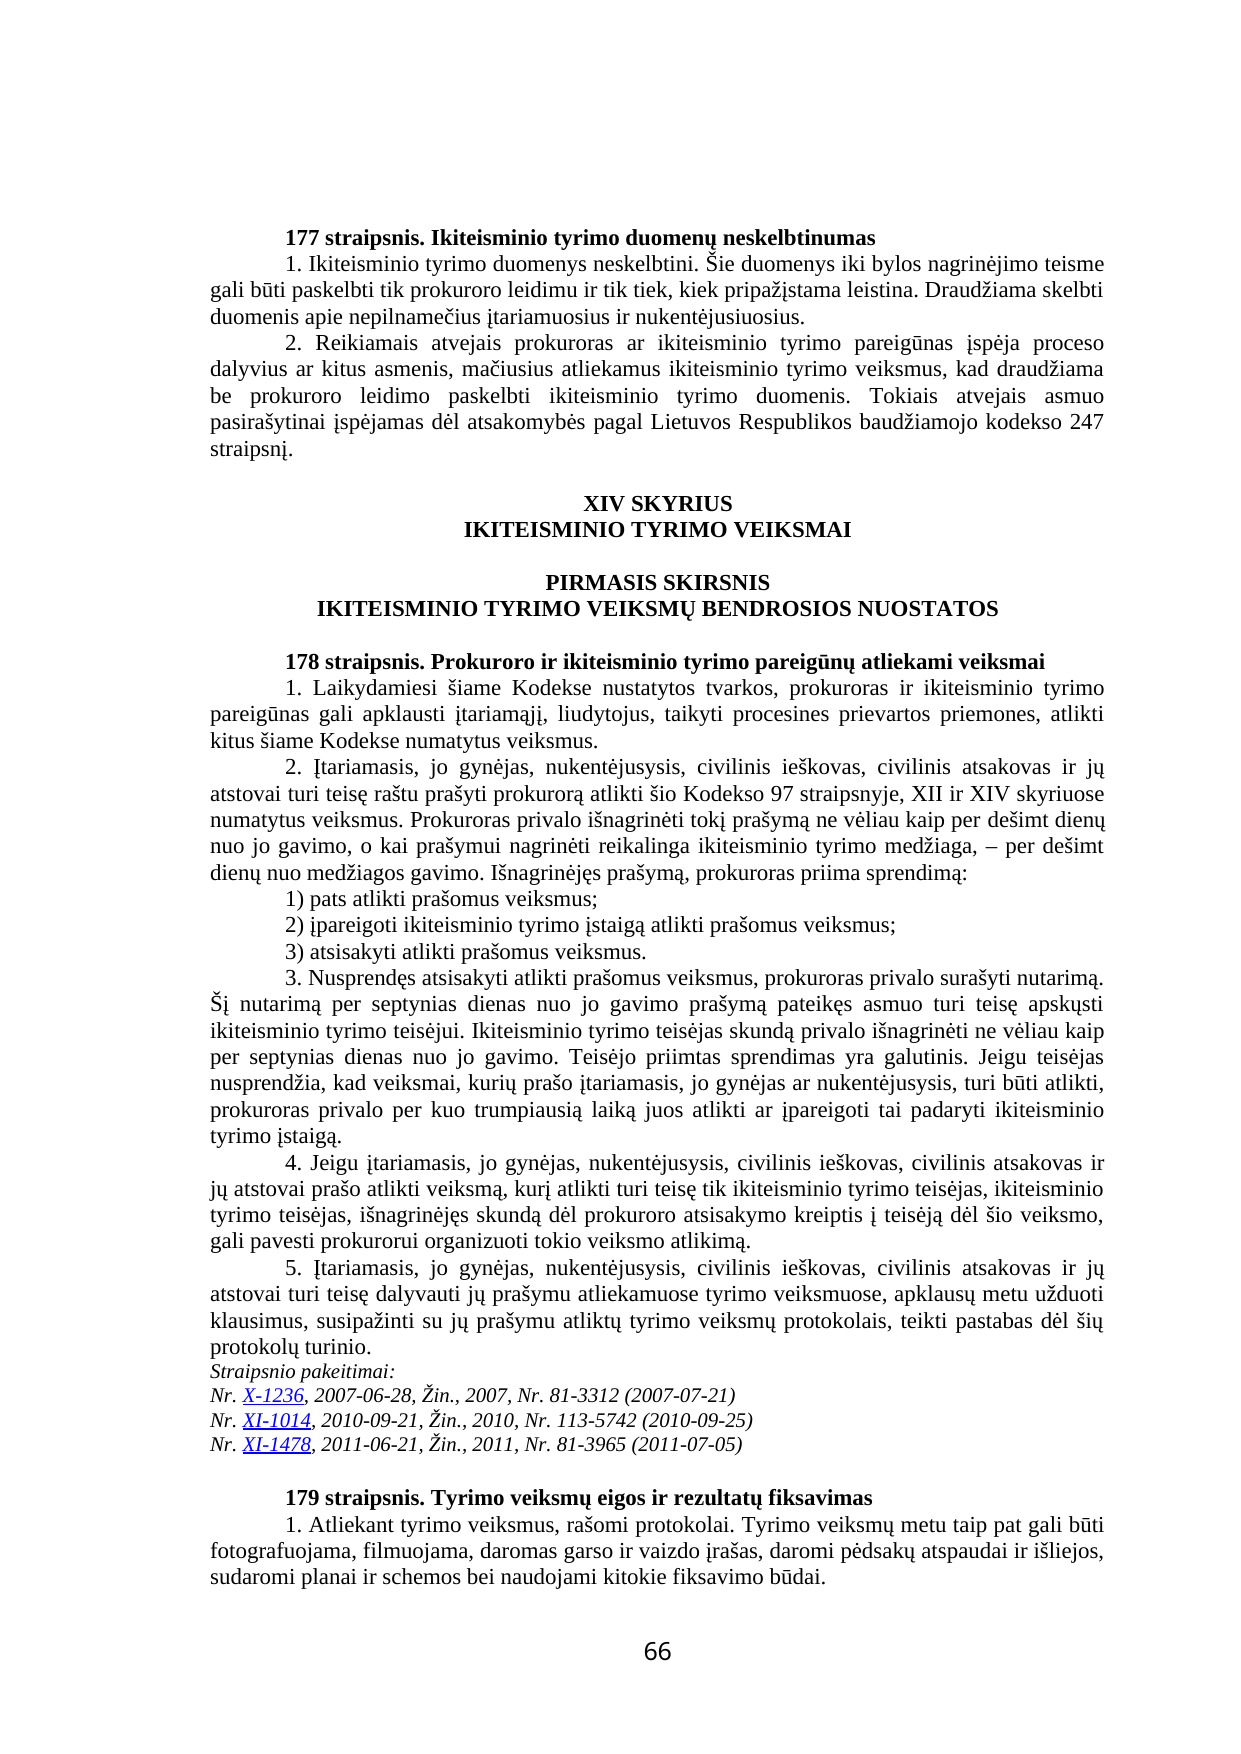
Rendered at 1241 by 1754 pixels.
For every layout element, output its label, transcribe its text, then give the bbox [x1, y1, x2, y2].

text Ikiteisminio tyrimo veiksmų bendrosios nuostatos [210, 595, 1106, 621]
text XIV skyrius [210, 490, 1106, 516]
text 5. Įtariamasis, jo gynėjas, nukentėjusysis, civilinis ieškovas, civilinis atsakovas ir jų atstovai turi teisę dalyvauti jų prašymu atliekamuose tyrimo veiksmuose, apklausų metu užduoti klausimus, susipažinti su jų prašymu atliktų tyrimo veiksmų protokolais, teikti pastabas dėl šių protokolų turinio. [210, 1254, 1106, 1359]
text 4. Jeigu įtariamasis, jo gynėjas, nukentėjusysis, civilinis ieškovas, civilinis atsakovas ir jų atstovai prašo atlikti veiksmą, kurį atlikti turi teisę tik ikiteisminio tyrimo teisėjas, ikiteisminio tyrimo teisėjas, išnagrinėjęs skundą dėl prokuroro atsisakymo kreiptis į teisėją dėl šio veiksmo, gali pavesti prokurorui organizuoti tokio veiksmo atlikimą. [210, 1148, 1106, 1254]
text PIRMASIS SKIRSNIS [210, 569, 1106, 595]
text 1. Laikydamiesi šiame Kodekse nustatytos tvarkos, prokuroras ir ikiteisminio tyrimo pareigūnas gali apklausti įtariamąjį, liudytojus, taikyti procesines prievartos priemones, atlikti kitus šiame Kodekse numatytus veiksmus. [210, 674, 1106, 753]
text 1) pats atlikti prašomus veiksmus; [210, 885, 1106, 911]
text Nr. X-1236, 2007-06-28, Žin., 2007, Nr. 81-3312 (2007-07-21) [210, 1383, 1106, 1407]
text Ikiteisminio tyrimo veiksmai [210, 516, 1106, 542]
text 179 straipsnis. Tyrimo veiksmų eigos ir rezultatų fiksavimas [210, 1484, 1106, 1511]
text 1. Ikiteisminio tyrimo duomenys neskelbtini. Šie duomenys iki bylos nagrinėjimo teisme gali būti paskelbti tik prokuroro leidimu ir tik tiek, kiek pripažįstama leistina. Draudžiama skelbti duomenis apie nepilnamečius įtariamuosius ir nukentėjusiuosius. [210, 250, 1106, 329]
text 3) atsisakyti atlikti prašomus veiksmus. [210, 938, 1106, 964]
text 2. Įtariamasis, jo gynėjas, nukentėjusysis, civilinis ieškovas, civilinis atsakovas ir jų atstovai turi teisę raštu prašyti prokurorą atlikti šio Kodekso 97 straipsnyje, XII ir XIV skyriuose numatytus veiksmus. Prokuroras privalo išnagrinėti tokį prašymą ne vėliau kaip per dešimt dienų nuo jo gavimo, o kai prašymui nagrinėti reikalinga ikiteisminio tyrimo medžiaga, – per dešimt dienų nuo medžiagos gavimo. Išnagrinėjęs prašymą, prokuroras priima sprendimą: [210, 753, 1106, 885]
text 2. Reikiamais atvejais prokuroras ar ikiteisminio tyrimo pareigūnas įspėja proceso dalyvius ar kitus asmenis, mačiusius atliekamus ikiteisminio tyrimo veiksmus, kad draudžiama be prokuroro leidimo paskelbti ikiteisminio tyrimo duomenis. Tokiais atvejais asmuo pasirašytinai įspėjamas dėl atsakomybės pagal Lietuvos Respublikos baudžiamojo kodekso 247 straipsnį. [210, 329, 1106, 461]
text 2) įpareigoti ikiteisminio tyrimo įstaigą atlikti prašomus veiksmus; [210, 911, 1106, 938]
text 177 straipsnis. Ikiteisminio tyrimo duomenų neskelbtinumas [210, 224, 1106, 250]
text 178 straipsnis. Prokuroro ir ikiteisminio tyrimo pareigūnų atliekami veiksmai [285, 648, 1106, 674]
text Nr. XI-1478, 2011-06-21, Žin., 2011, Nr. 81-3965 (2011-07-05) [210, 1432, 1106, 1456]
text 1. Atliekant tyrimo veiksmus, rašomi protokolai. Tyrimo veiksmų metu taip pat gali būti fotografuojama, filmuojama, daromas garso ir vaizdo įrašas, daromi pėdsakų atspaudai ir išliejos, sudaromi planai ir schemos bei naudojami kitokie fiksavimo būdai. [210, 1511, 1106, 1590]
text Nr. XI-1014, 2010-09-21, Žin., 2010, Nr. 113-5742 (2010-09-25) [210, 1407, 1106, 1432]
text Straipsnio pakeitimai: [210, 1359, 1106, 1383]
text 3. Nusprendęs atsisakyti atlikti prašomus veiksmus, prokuroras privalo surašyti nutarimą. Šį nutarimą per septynias dienas nuo jo gavimo prašymą pateikęs asmuo turi teisę apskųsti ikiteisminio tyrimo teisėjui. Ikiteisminio tyrimo teisėjas skundą privalo išnagrinėti ne vėliau kaip per septynias dienas nuo jo gavimo. Teisėjo priimtas sprendimas yra galutinis. Jeigu teisėjas nusprendžia, kad veiksmai, kurių prašo įtariamasis, jo gynėjas ar nukentėjusysis, turi būti atlikti, prokuroras privalo per kuo trumpiausią laiką juos atlikti ar įpareigoti tai padaryti ikiteisminio tyrimo įstaigą. [210, 964, 1106, 1148]
